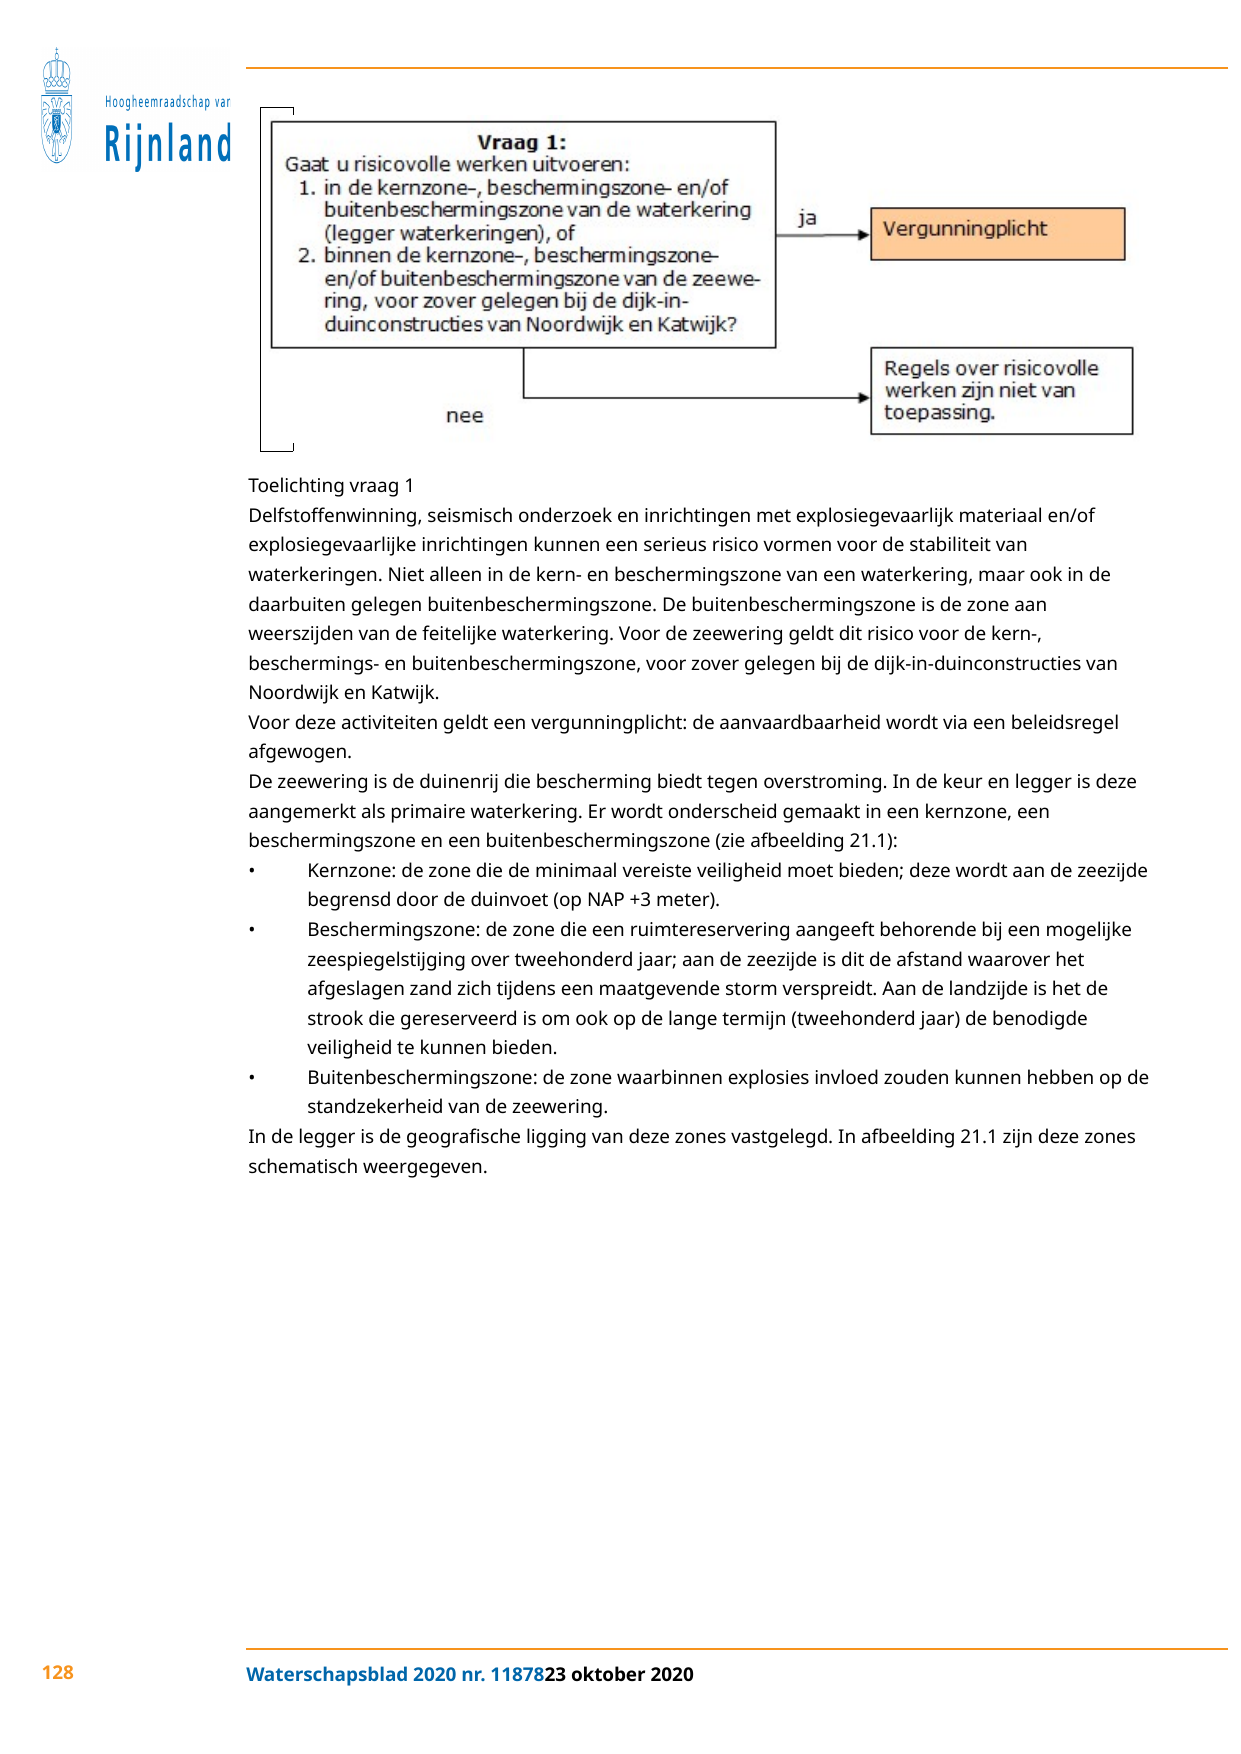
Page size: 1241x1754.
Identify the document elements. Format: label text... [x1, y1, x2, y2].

list Beschermingszone: de zone die een ruimtereservering aangeeft behorende bij een mogelijke zeespiegelstijging over tweehonderd jaar; aan de zeezijde is dit de afstand waarover het afgeslagen zand zich tijdens een maatgevende storm verspreidt. Aan de landzijde is het de strook die gereserveerd is om ook op de lange termijn (tweehonderd jaar) de benodigde veiligheid te kunnen bieden. [248, 916, 1152, 1060]
list Buitenbeschermingszone: de zone waarbinnen explosies invloed zouden kunnen hebben op de standzekerheid van de zeewering. [248, 1064, 1152, 1119]
text Voor deze activiteiten geldt een vergunningplicht: de aanvaardbaarheid wordt via een beleidsregel afgewogen. [248, 709, 1152, 764]
picture [268, 115, 1140, 443]
text Toelichting vraag 1 [248, 472, 1152, 498]
text De zeewering is de duinenrij die bescherming biedt tegen overstroming. In de keur en legger is deze aangemerkt als primaire waterkering. Er wordt onderscheid gemaakt in een kernzone, een beschermingszone en een buitenbeschermingszone (zie afbeelding 21.1): [248, 768, 1152, 853]
text In de legger is de geografische ligging van deze zones vastgelegd. In afbeelding 21.1 zijn deze zones schematisch weergegeven. [248, 1123, 1152, 1179]
text Delfstoffenwinning, seismisch onderzoek en inrichtingen met explosiegevaarlijk materiaal en/of explosiegevaarlijke inrichtingen kunnen een serieus risico vormen voor de stabiliteit van waterkeringen. Niet alleen in de kern- en beschermingszone van een waterkering, maar ook in de daarbuiten gelegen buitenbeschermingszone. De buitenbeschermingszone is de zone aan weerszijden van de feitelijke waterkering. Voor de zeewering geldt dit risico voor de kern-, beschermings- en buitenbeschermingszone, voor zover gelegen bij de dijk-in-duinconstructies van Noordwijk en Katwijk. [248, 502, 1152, 705]
list Kernzone: de zone die de minimaal vereiste veiligheid moet bieden; deze wordt aan de zeezijde begrensd door de duinvoet (op NAP +3 meter). [248, 857, 1152, 912]
picture [41, 47, 231, 172]
